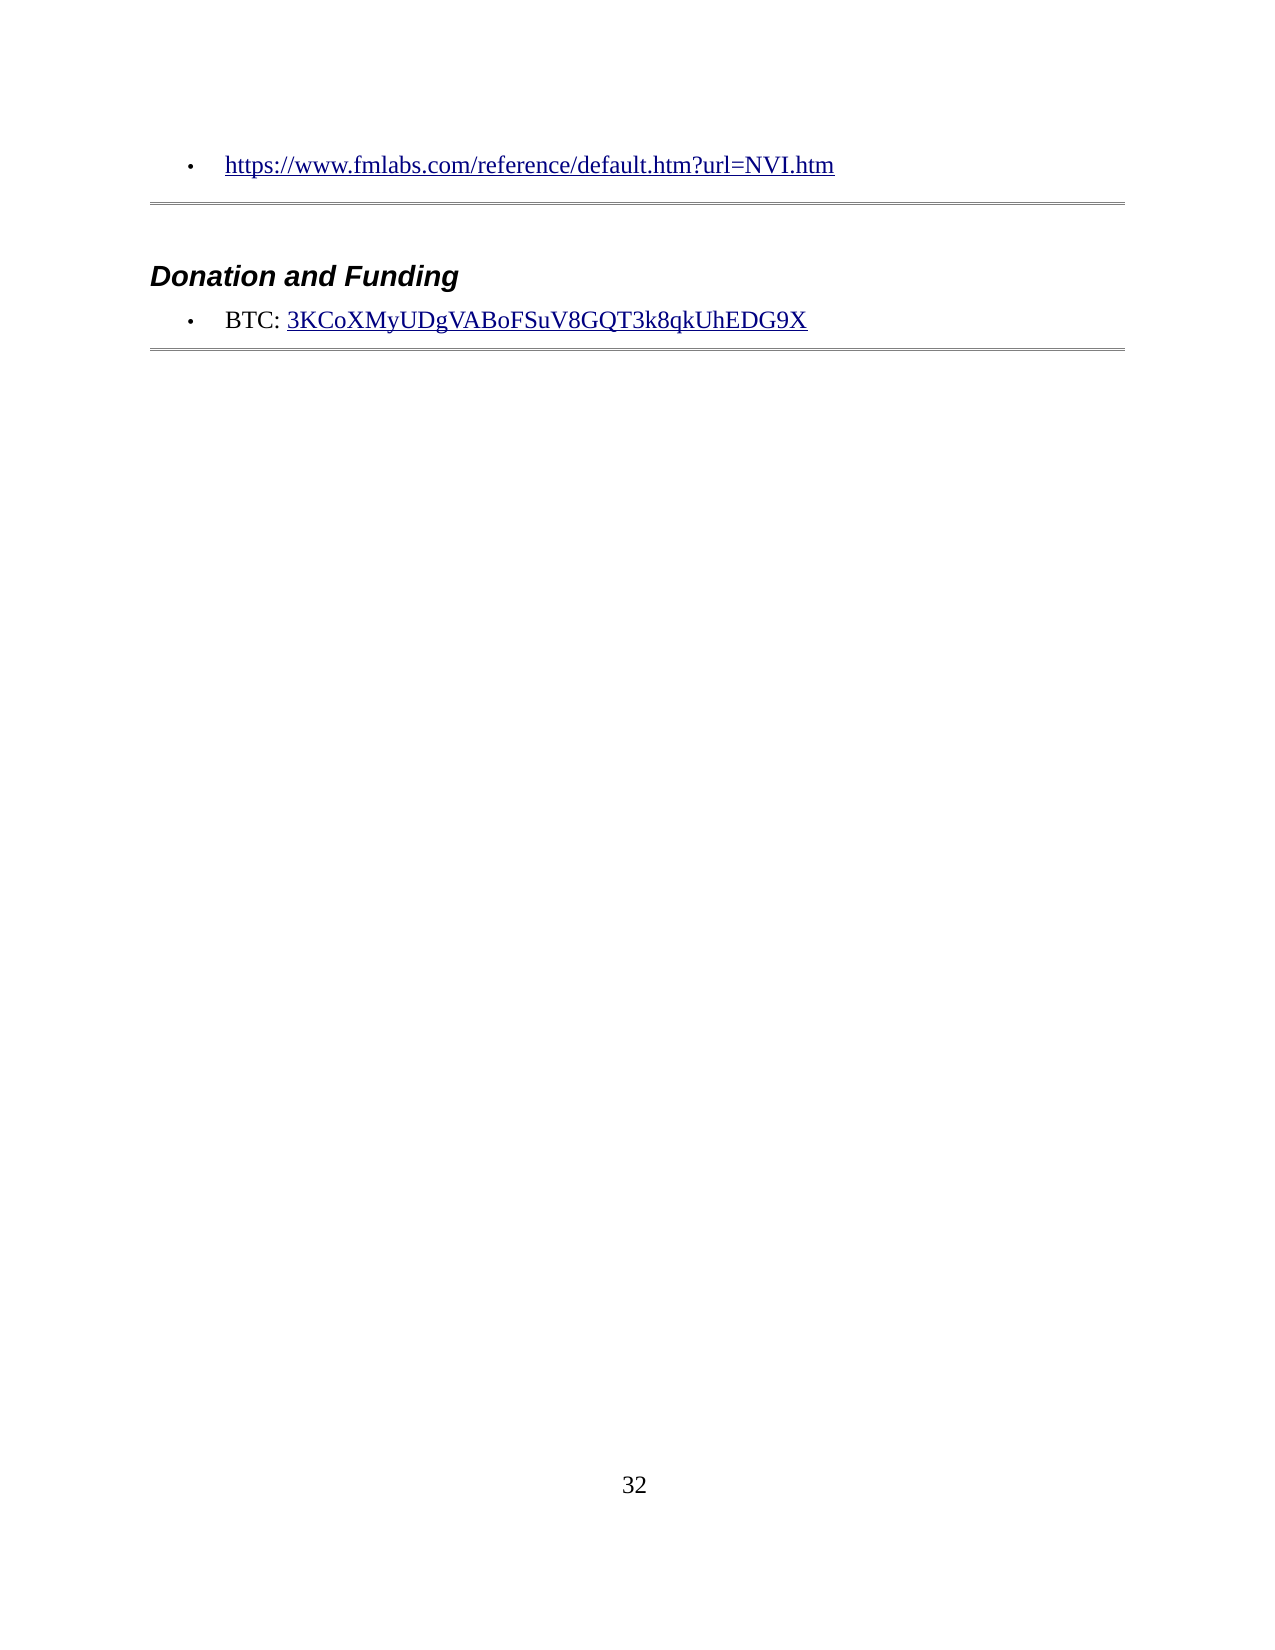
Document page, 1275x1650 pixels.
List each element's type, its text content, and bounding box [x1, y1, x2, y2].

subtitle Donation and Funding [150, 259, 1125, 292]
list BTC: 3KCoXMyUDgVABoFSuV8GQT3k8qkUhEDG9X [187, 305, 1125, 334]
list https://www.fmlabs.com/reference/default.htm?url=NVI.htm [187, 150, 1125, 179]
